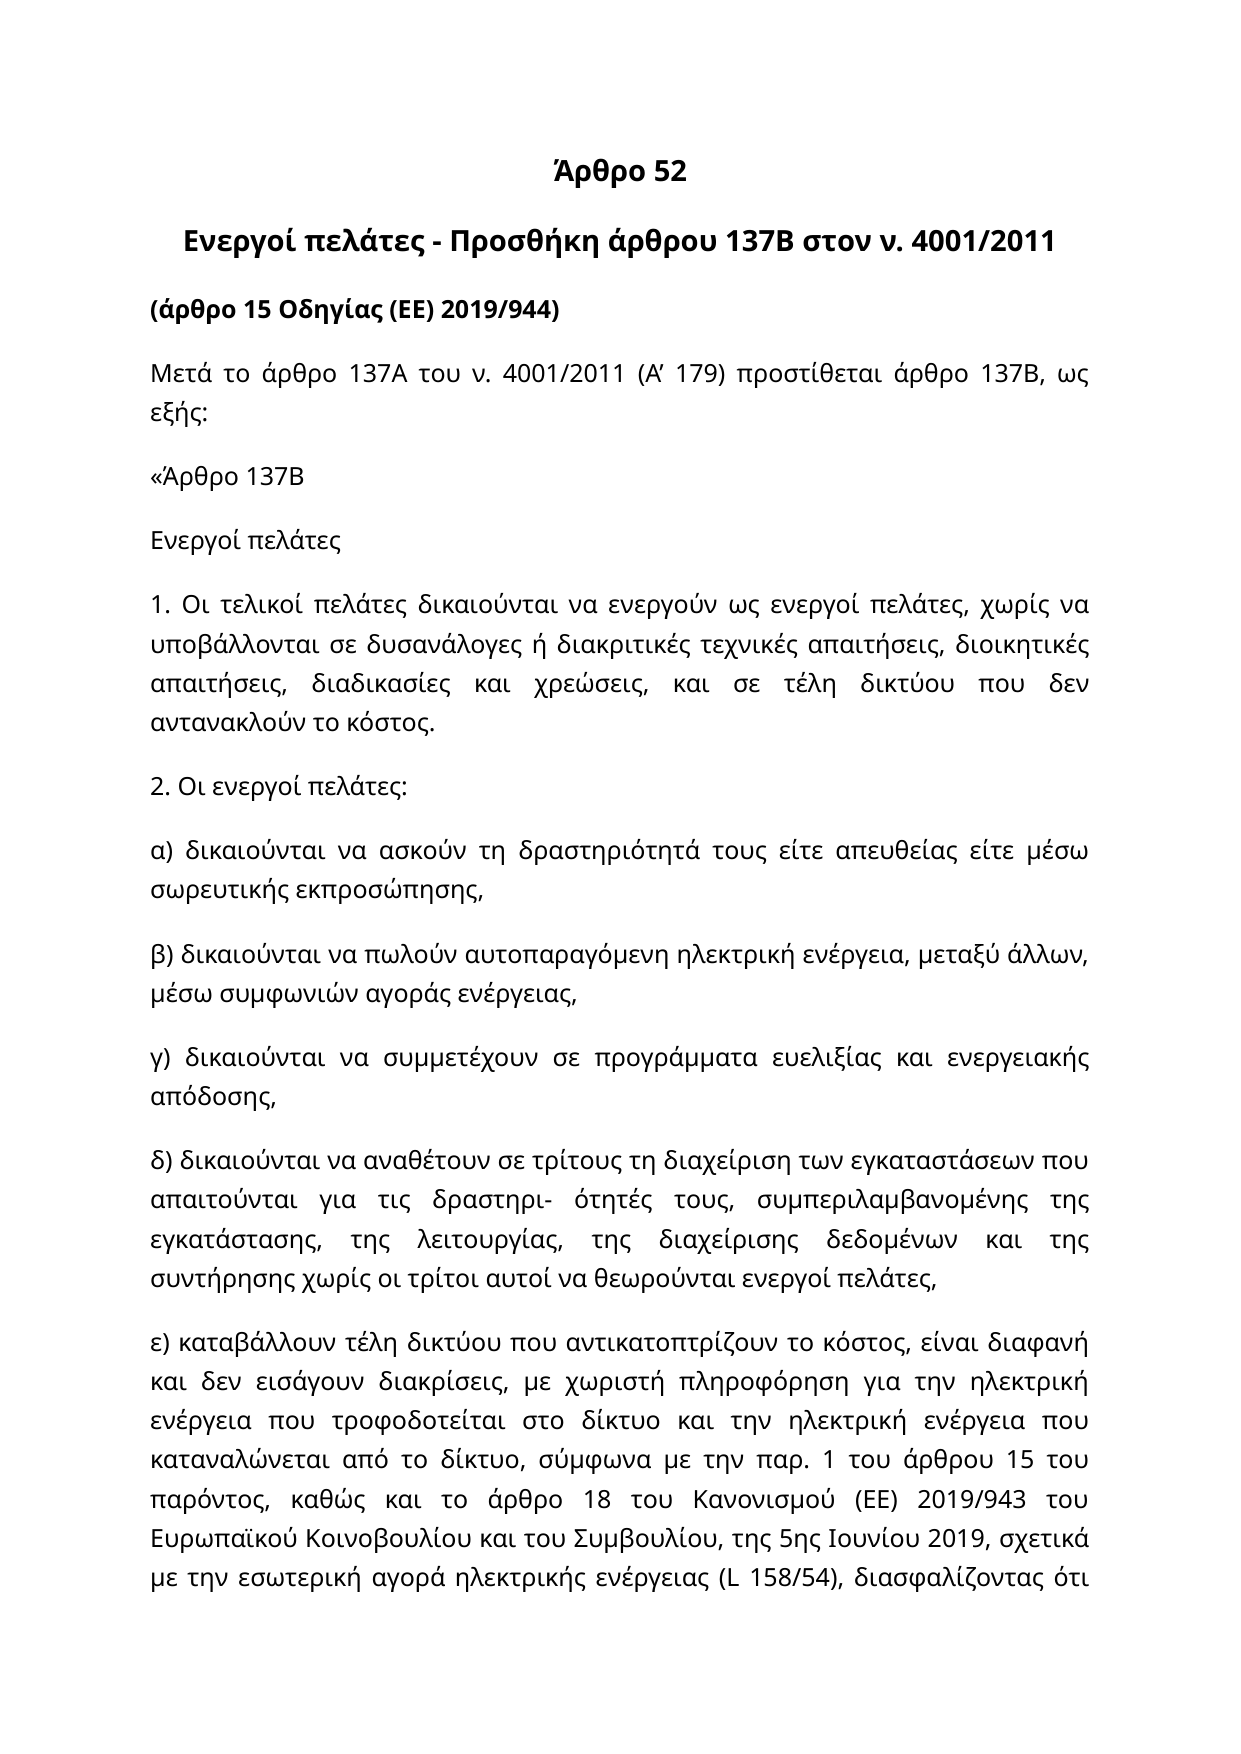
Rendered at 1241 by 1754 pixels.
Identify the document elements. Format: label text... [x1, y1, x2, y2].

subtitle Άρθρο 52 [150, 150, 1090, 190]
text δ) δικαιούνται να αναθέτουν σε τρίτους τη διαχείριση των εγκαταστάσεων που απαιτούνται για τις δραστηρι- ότητές τους, συμπεριλαμβανομένης της εγκατάστασης, της λειτουργίας, της διαχείρισης δεδομένων και της συντήρησης χωρίς οι τρίτοι αυτοί να θεωρούνται ενεργοί πελάτες, [150, 1143, 1090, 1294]
text ε) καταβάλλουν τέλη δικτύου που αντικατοπτρίζουν το κόστος, είναι διαφανή και δεν εισάγουν διακρίσεις, με χωριστή πληροφόρηση για την ηλεκτρική ενέργεια που τροφοδοτείται στο δίκτυο και την ηλεκτρική ενέργεια που καταναλώνεται από το δίκτυο, σύμφωνα με την παρ. 1 του άρθρου 15 του παρόντος, καθώς και το άρθρο 18 του Κανονισμού (ΕΕ) 2019/943 του Ευρωπαϊκού Κοινοβουλίου και του Συμβουλίου, της 5ης Ιουνίου 2019, σχετικά με την εσωτερική αγορά ηλεκτρικής ενέργειας (L 158/54), διασφαλίζοντας ότι [150, 1324, 1090, 1594]
text «Άρθρο 137Β [150, 459, 1090, 493]
subtitle Ενεργοί πελάτες - Προσθήκη άρθρου 137Β στον ν. 4001/2011 [150, 221, 1090, 260]
text γ) δικαιούνται να συμμετέχουν σε προγράμματα ευελιξίας και ενεργειακής απόδοσης, [150, 1039, 1090, 1113]
text 1. Οι τελικοί πελάτες δικαιούνται να ενεργούν ως ενεργοί πελάτες, χωρίς να υποβάλλονται σε δυσανάλογες ή διακριτικές τεχνικές απαιτήσεις, διοικητικές απαιτήσεις, διαδικασίες και χρεώσεις, και σε τέλη δικτύου που δεν αντανακλούν το κόστος. [150, 587, 1090, 739]
text 2. Οι ενεργοί πελάτες: [150, 769, 1090, 803]
text α) δικαιούνται να ασκούν τη δραστηριότητά τους είτε απευθείας είτε μέσω σωρευτικής εκπροσώπησης, [150, 833, 1090, 906]
text Ενεργοί πελάτες [150, 523, 1090, 557]
text β) δικαιούνται να πωλούν αυτοπαραγόμενη ηλεκτρική ενέργεια, μεταξύ άλλων, μέσω συμφωνιών αγοράς ενέργειας, [150, 936, 1090, 1009]
text (άρθρο 15 Οδηγίας (ΕΕ) 2019/944) [150, 291, 1090, 325]
text Μετά το άρθρο 137A του ν. 4001/2011 (Α’ 179) προστίθεται άρθρο 137Β, ως εξής: [150, 355, 1090, 429]
